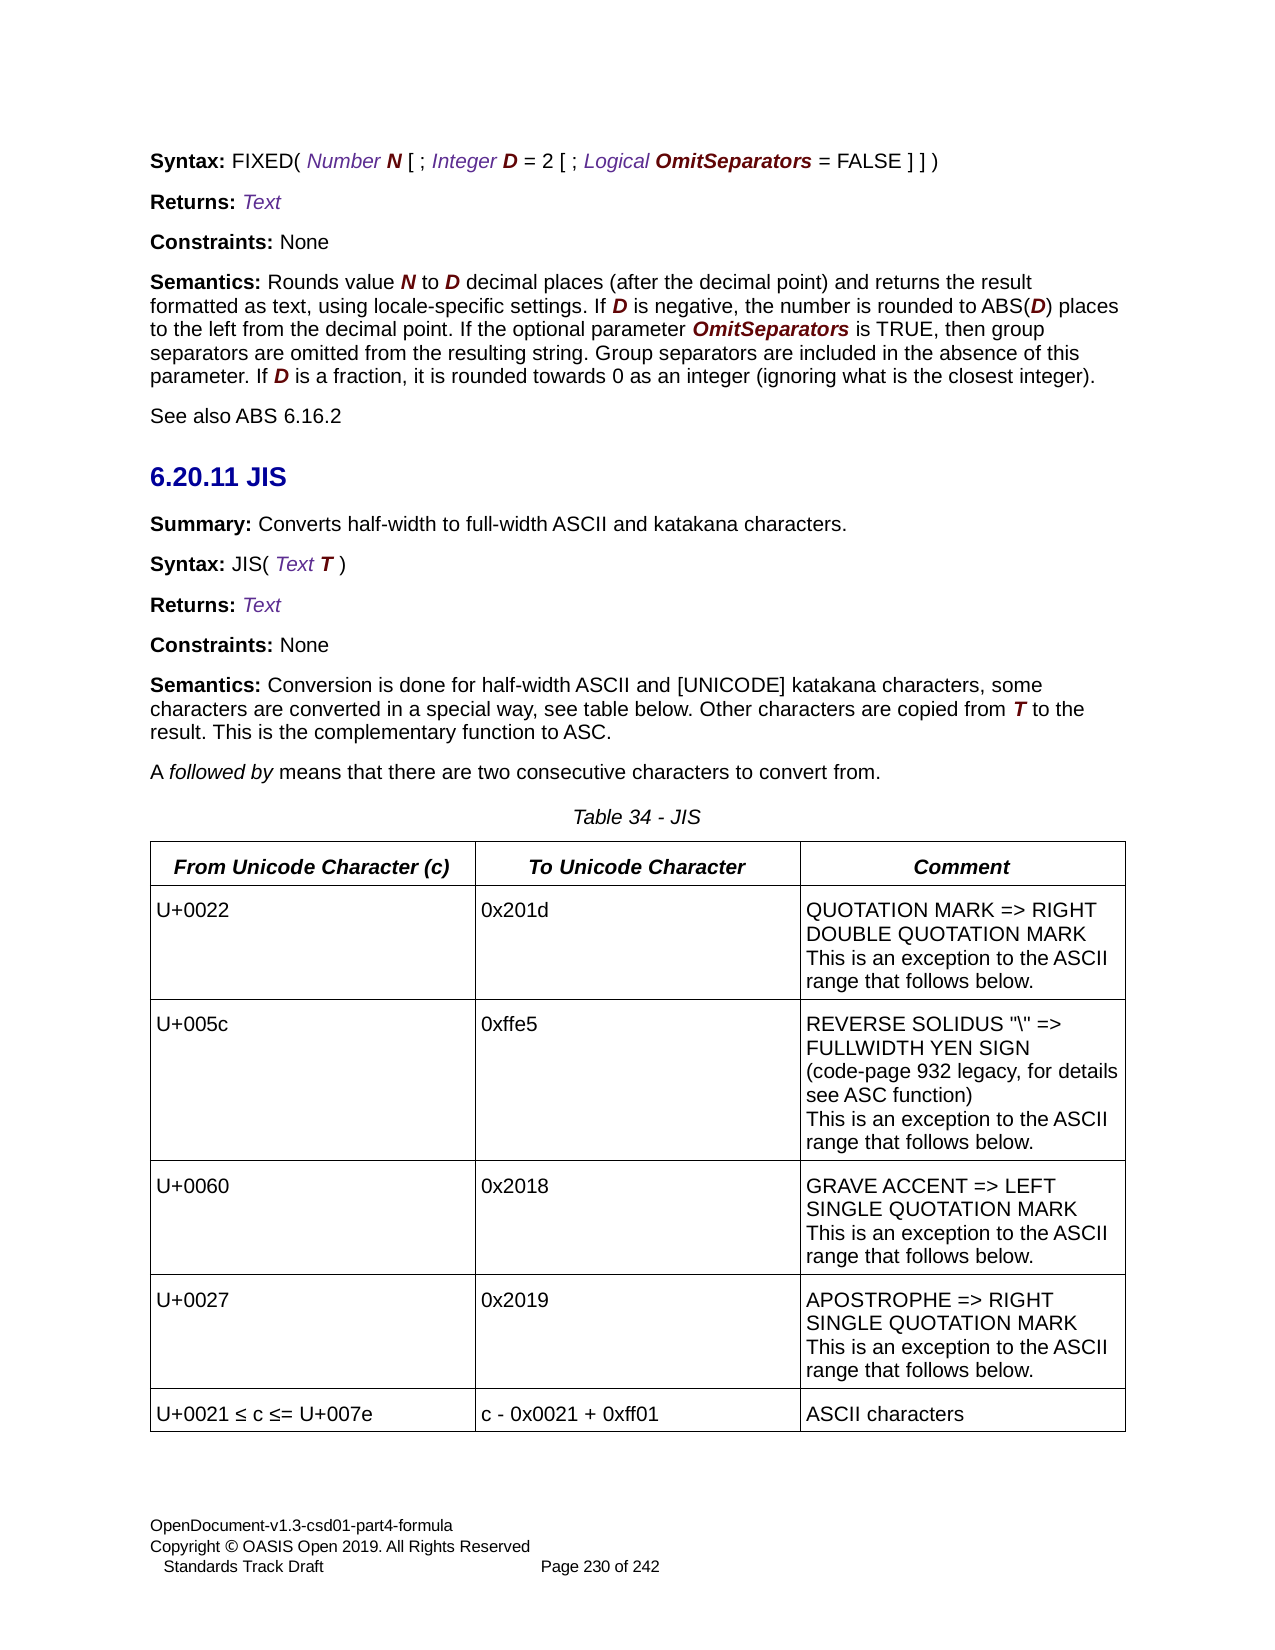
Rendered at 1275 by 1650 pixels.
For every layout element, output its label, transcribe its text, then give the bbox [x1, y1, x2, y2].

text Constraints: None [150, 633, 1125, 657]
table_cell U+005c [151, 1000, 475, 1160]
text Returns: Text [150, 190, 1125, 214]
subtitle JIS [150, 462, 1125, 492]
text See also ABS 6.16.2 [150, 405, 1125, 428]
table_cell 0x2018 [476, 1161, 800, 1274]
text Syntax: FIXED( Number N [ ; Integer D = 2 [ ; Logical OmitSeparators = FALSE ] ] ) [150, 150, 1125, 173]
text Constraints: None [150, 230, 1125, 254]
table_cell U+0027 [151, 1275, 475, 1388]
text Syntax: JIS( Text T ) [150, 553, 1125, 576]
table_cell 0x2019 [476, 1275, 800, 1388]
table_header From Unicode Character (c) [151, 842, 475, 885]
table_cell 0x201d [476, 886, 800, 999]
table_cell QUOTATION MARK => RIGHT DOUBLE QUOTATION MARK This is an exception to the ASCII range that follows below. [801, 886, 1125, 999]
text Semantics: Rounds value N to D decimal places (after the decimal point) and returns the result formatted as text, using locale-specific settings. If D is negative, the number is rounded to ABS(D) places to the left from the decimal point. If the optional parameter OmitSeparators is TRUE, then group separators are omitted from the resulting string. Group separators are included in the absence of this parameter. If D is a fraction, it is rounded towards 0 as an integer (ignoring what is the closest integer). [150, 271, 1125, 388]
table_header Comment [801, 842, 1125, 885]
table_cell c - 0x0021 + 0xff01 [476, 1389, 800, 1431]
table_cell APOSTROPHE => RIGHT SINGLE QUOTATION MARK This is an exception to the ASCII range that follows below. [801, 1275, 1125, 1388]
table_header To Unicode Character [476, 842, 800, 885]
table_cell U+0060 [151, 1161, 475, 1274]
table_cell U+0021 ≤ c ≤= U+007e [151, 1389, 475, 1431]
table_cell ASCII characters [801, 1389, 1125, 1431]
text Semantics: Conversion is done for half-width ASCII and [UNICODE] katakana characters, some characters are converted in a special way, see table below. Other characters are copied from T to the result. This is the complementary function to ASC. [150, 673, 1125, 744]
text Summary: Converts half-width to full-width ASCII and katakana characters. [150, 513, 1125, 536]
table_cell REVERSE SOLIDUS "\" => FULLWIDTH YEN SIGN (code-page 932 legacy, for details see ASC function) This is an exception to the ASCII range that follows below. [801, 1000, 1125, 1160]
text Table 34 - JIS [150, 805, 1125, 829]
text Returns: Text [150, 593, 1125, 617]
text A followed by means that there are two consecutive characters to convert from. [150, 761, 1125, 784]
table_cell U+0022 [151, 886, 475, 999]
table_cell GRAVE ACCENT => LEFT SINGLE QUOTATION MARK This is an exception to the ASCII range that follows below. [801, 1161, 1125, 1274]
table_cell 0xffe5 [476, 1000, 800, 1160]
